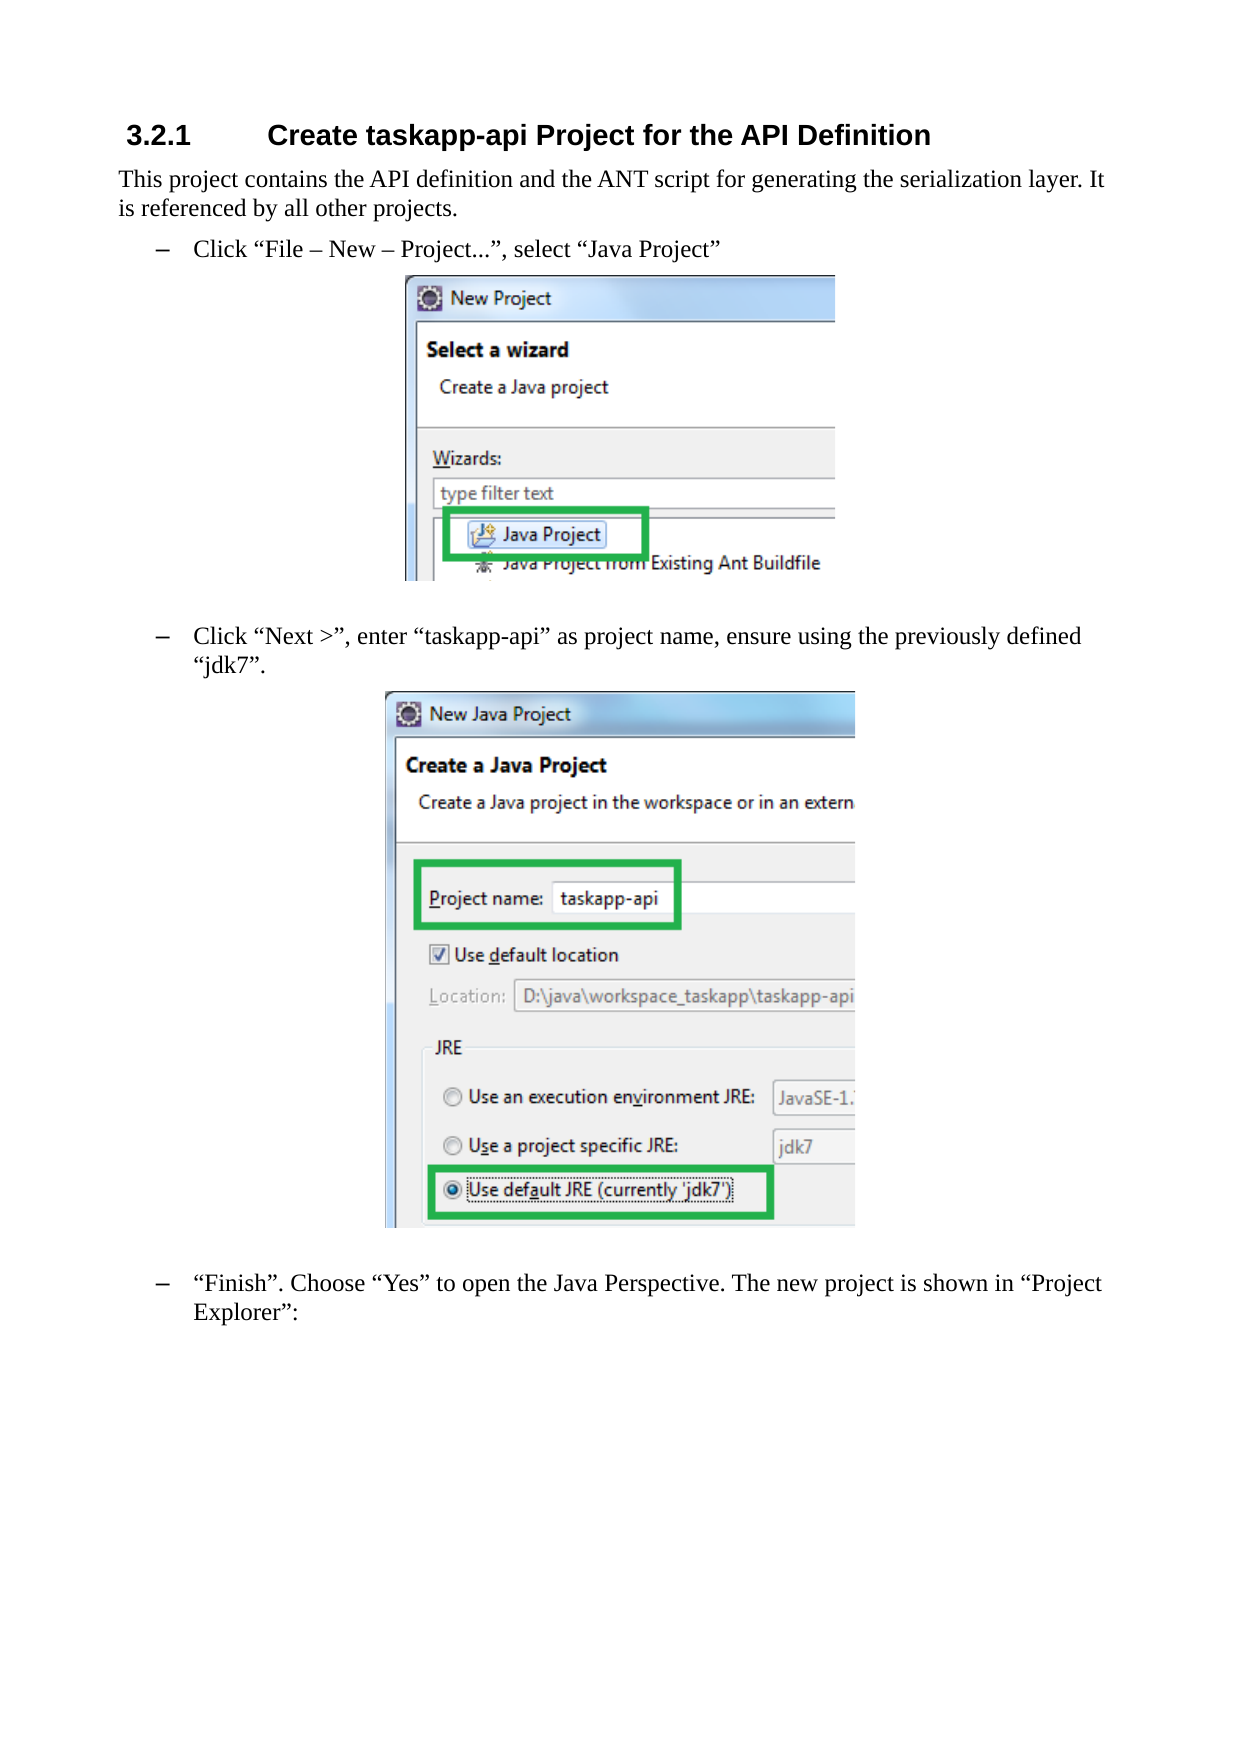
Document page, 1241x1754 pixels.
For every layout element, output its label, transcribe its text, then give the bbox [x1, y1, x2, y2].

list Click “Next >”, enter “taskapp-api” as project name, ensure using the previously defined “jdk7”. [156, 621, 1122, 679]
subtitle Create taskapp-api Project for the API Definition [118, 118, 1122, 152]
text This project contains the API definition and the ANT script for generating the serialization layer. It is referenced by all other projects. [118, 164, 1122, 222]
list Click “File – New – Project...”, select “Java Project” [156, 234, 1122, 263]
list “Finish”. Choose “Yes” to open the Java Perspective. The new project is shown in “Project Explorer”: [156, 1268, 1122, 1326]
